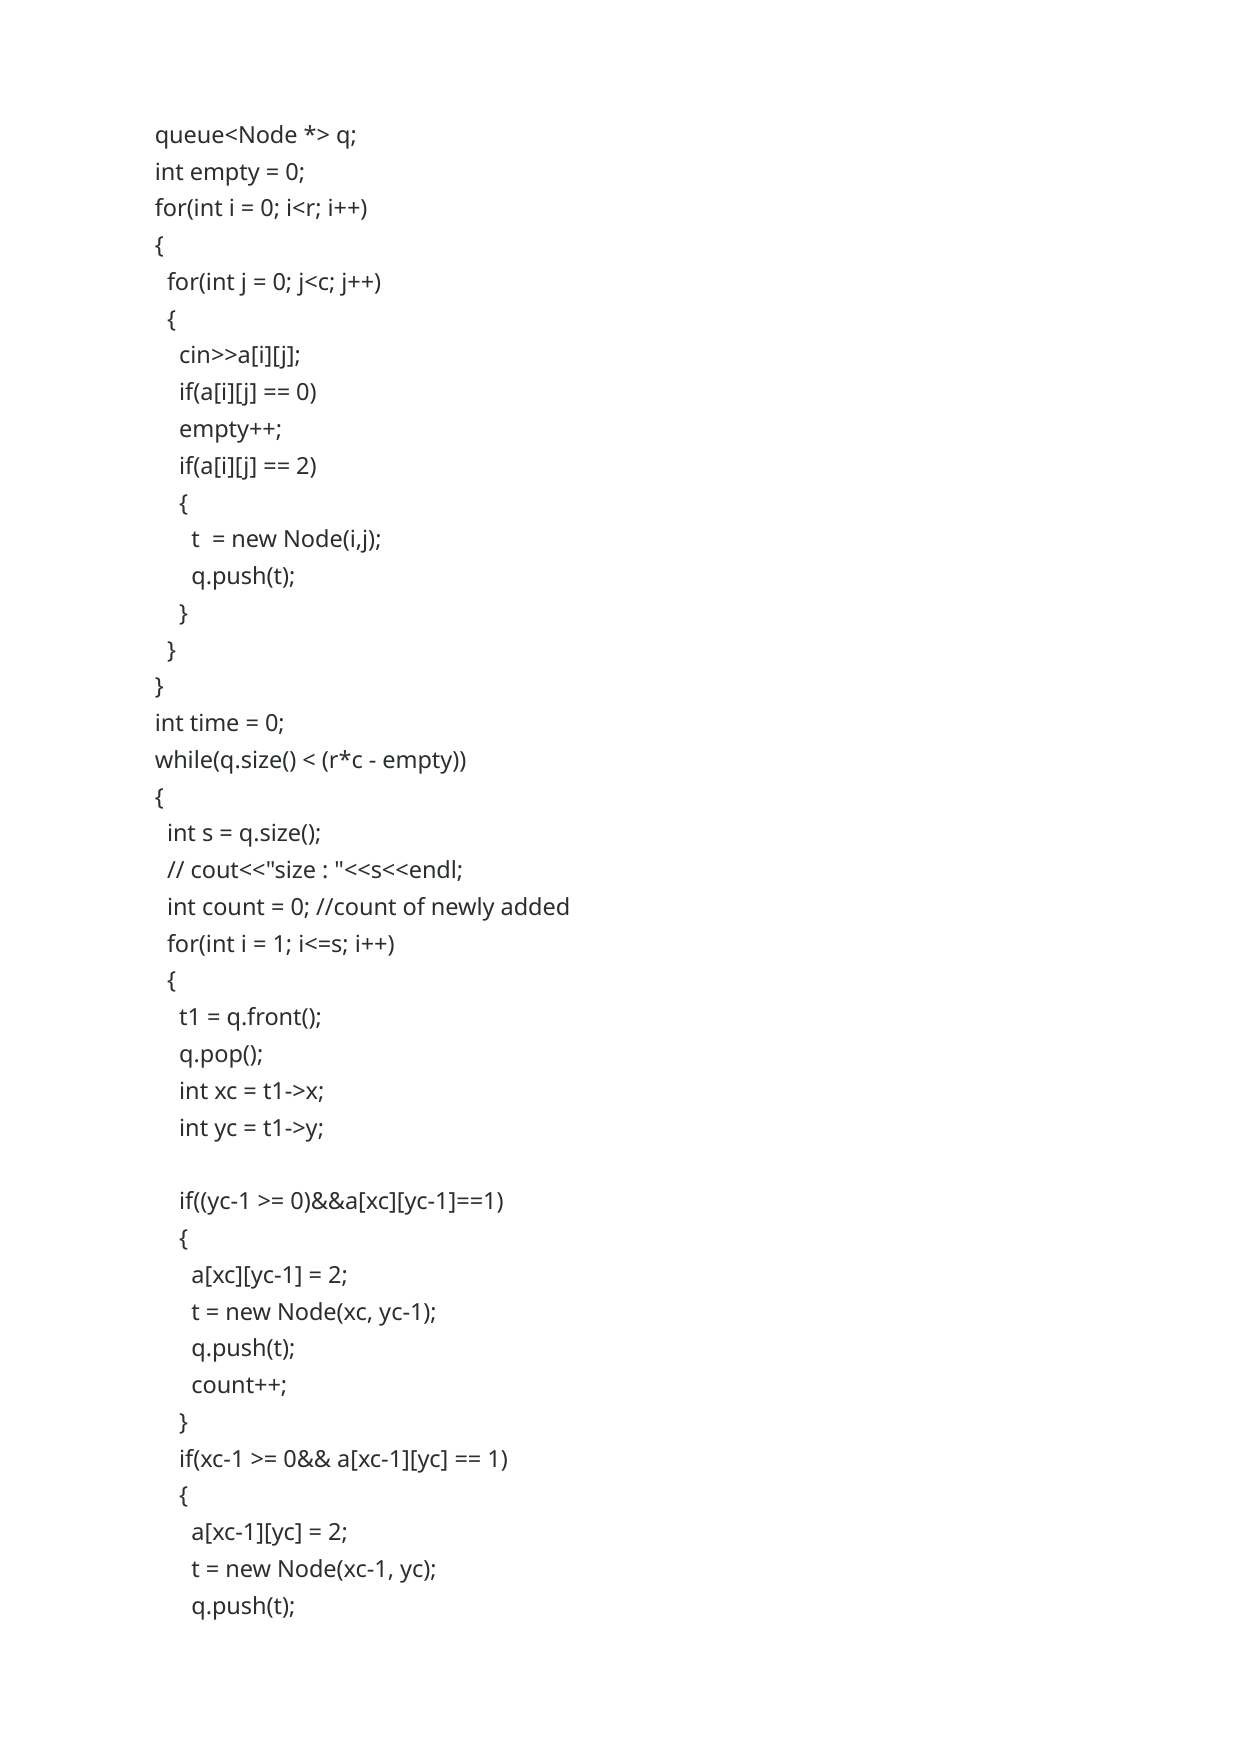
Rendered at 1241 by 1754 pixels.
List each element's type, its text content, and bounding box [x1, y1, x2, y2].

text int time = 0; [118, 706, 1122, 738]
text t1 = q.front(); [118, 1001, 1122, 1033]
text { [118, 1479, 1122, 1511]
text } [118, 633, 1122, 665]
text } [118, 1405, 1122, 1437]
text while(q.size() < (r*c - empty)) [118, 743, 1122, 775]
text } [118, 670, 1122, 702]
text if(a[i][j] == 2) [118, 449, 1122, 481]
text q.push(t); [118, 559, 1122, 591]
text } [118, 596, 1122, 628]
text q.pop(); [118, 1037, 1122, 1069]
text int yc = t1->y; [118, 1111, 1122, 1143]
text cin>>a[i][j]; [118, 339, 1122, 371]
text queue<Node *> q; [118, 118, 1122, 150]
text a[xc-1][yc] = 2; [118, 1515, 1122, 1547]
text if(xc-1 >= 0&& a[xc-1][yc] == 1) [118, 1442, 1122, 1474]
text t = new Node(i,j); [118, 523, 1122, 554]
text empty++; [118, 412, 1122, 444]
text q.push(t); [118, 1332, 1122, 1363]
text { [118, 486, 1122, 518]
text for(int i = 0; i<r; i++) [118, 192, 1122, 224]
text if(a[i][j] == 0) [118, 376, 1122, 407]
text { [118, 302, 1122, 334]
text q.push(t); [118, 1589, 1122, 1621]
text if((yc-1 >= 0)&&a[xc][yc-1]==1) [118, 1184, 1122, 1216]
text t = new Node(xc-1, yc); [118, 1552, 1122, 1584]
text for(int j = 0; j<c; j++) [118, 265, 1122, 297]
text t = new Node(xc, yc-1); [118, 1295, 1122, 1327]
text int empty = 0; [118, 155, 1122, 187]
text int xc = t1->x; [118, 1074, 1122, 1106]
text a[xc][yc-1] = 2; [118, 1258, 1122, 1290]
text { [118, 780, 1122, 812]
text // cout<<"size : "<<s<<endl; [118, 853, 1122, 886]
text { [118, 228, 1122, 260]
text int s = q.size(); [118, 817, 1122, 849]
text { [118, 1221, 1122, 1253]
text for(int i = 1; i<=s; i++) [118, 927, 1122, 959]
text { [118, 964, 1122, 996]
text count++; [118, 1368, 1122, 1400]
text int count = 0; //count of newly added [118, 890, 1122, 922]
